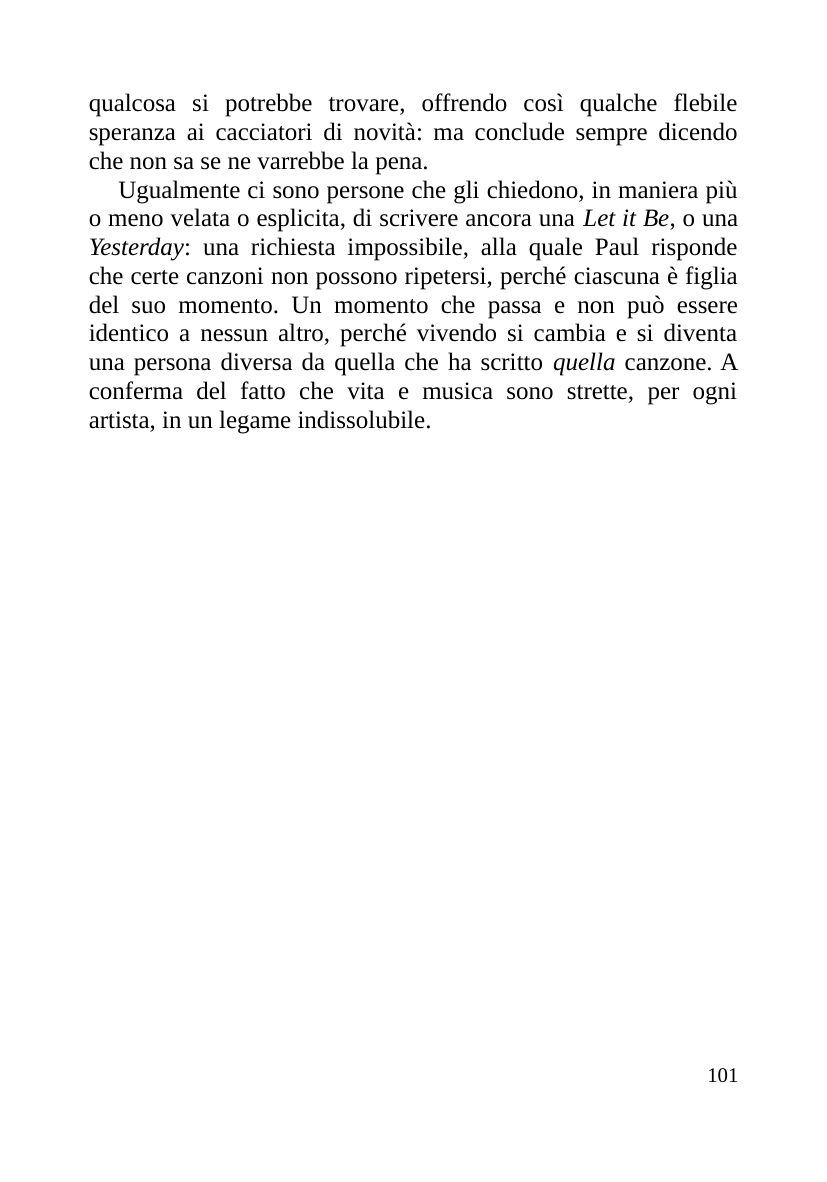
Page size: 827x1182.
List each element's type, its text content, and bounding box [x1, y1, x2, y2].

text Ugualmente ci sono persone che gli chiedono, in maniera più o meno velata o esplicita, di scrivere ancora una Let it Be, o una Yesterday: una richiesta impossibile, alla quale Paul risponde che certe canzoni non possono ripetersi, perché ciascuna è figlia del suo momento. Un momento che passa e non può essere identico a nessun altro, perché vivendo si cambia e si diventa una persona diversa da quella che ha scritto quella canzone. A conferma del fatto che vita e musica sono strette, per ogni artista, in un legame indissolubile. [88, 175, 738, 433]
text qualcosa si potrebbe trovare, offrendo così qualche flebile speranza ai cacciatori di novità: ma conclude sempre dicendo che non sa se ne varrebbe la pena. [88, 88, 738, 175]
